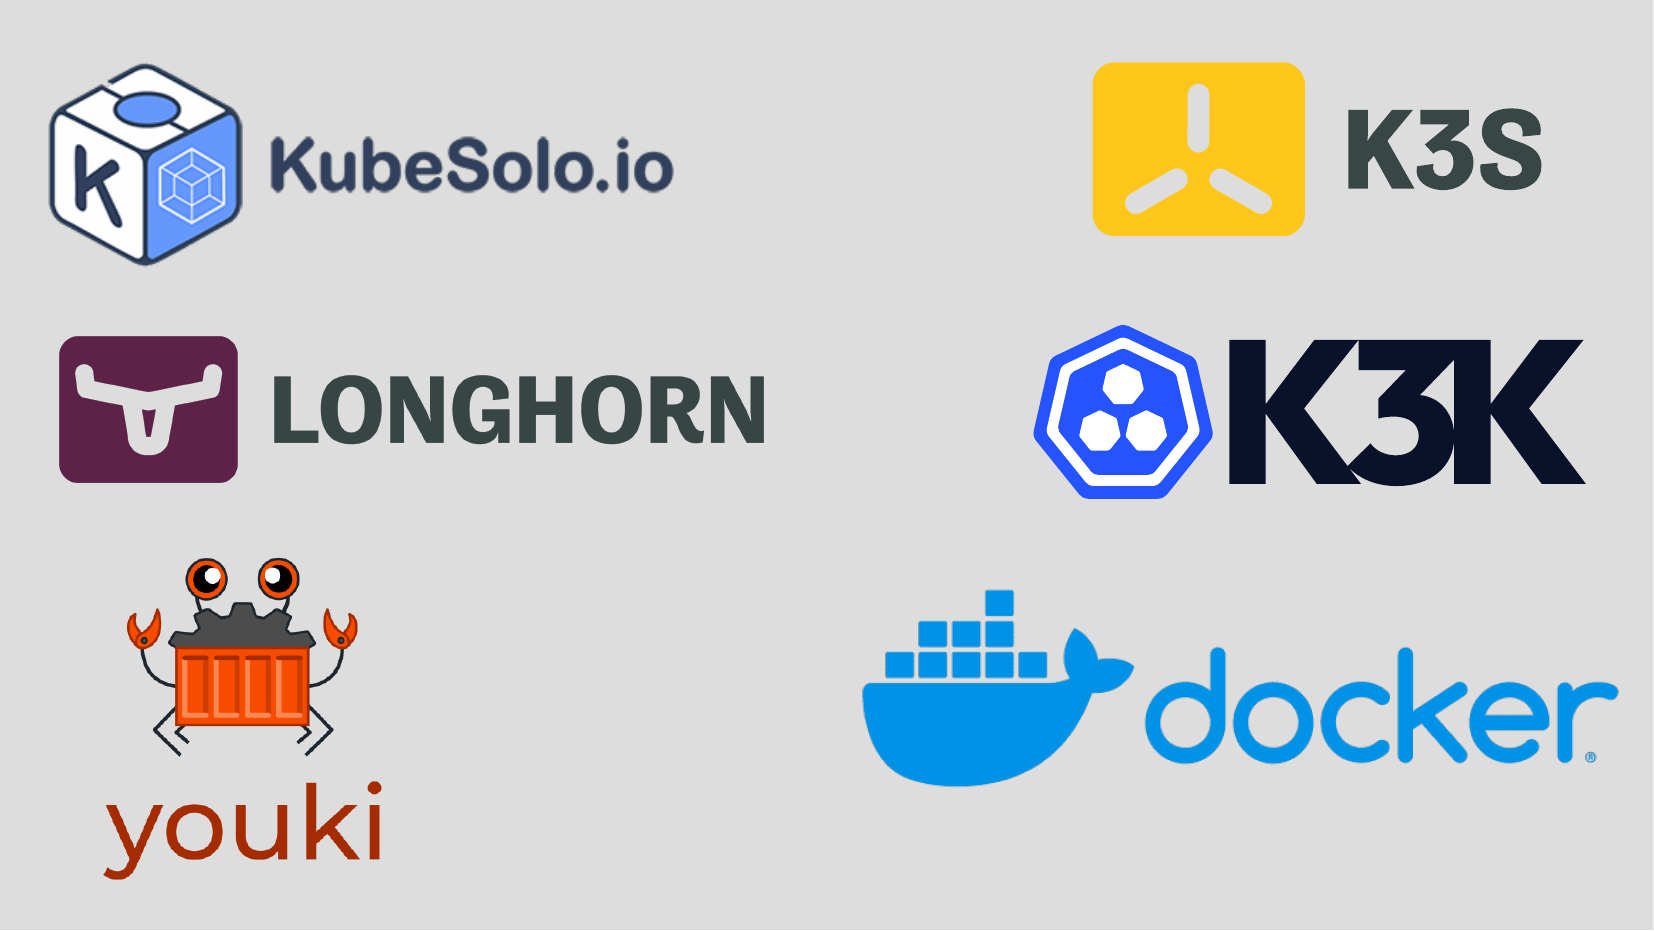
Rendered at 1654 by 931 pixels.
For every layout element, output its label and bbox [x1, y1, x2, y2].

picture [59, 336, 764, 483]
picture [11, 531, 473, 907]
picture [856, 324, 1625, 905]
picture [1092, 62, 1542, 237]
picture [44, 58, 680, 272]
